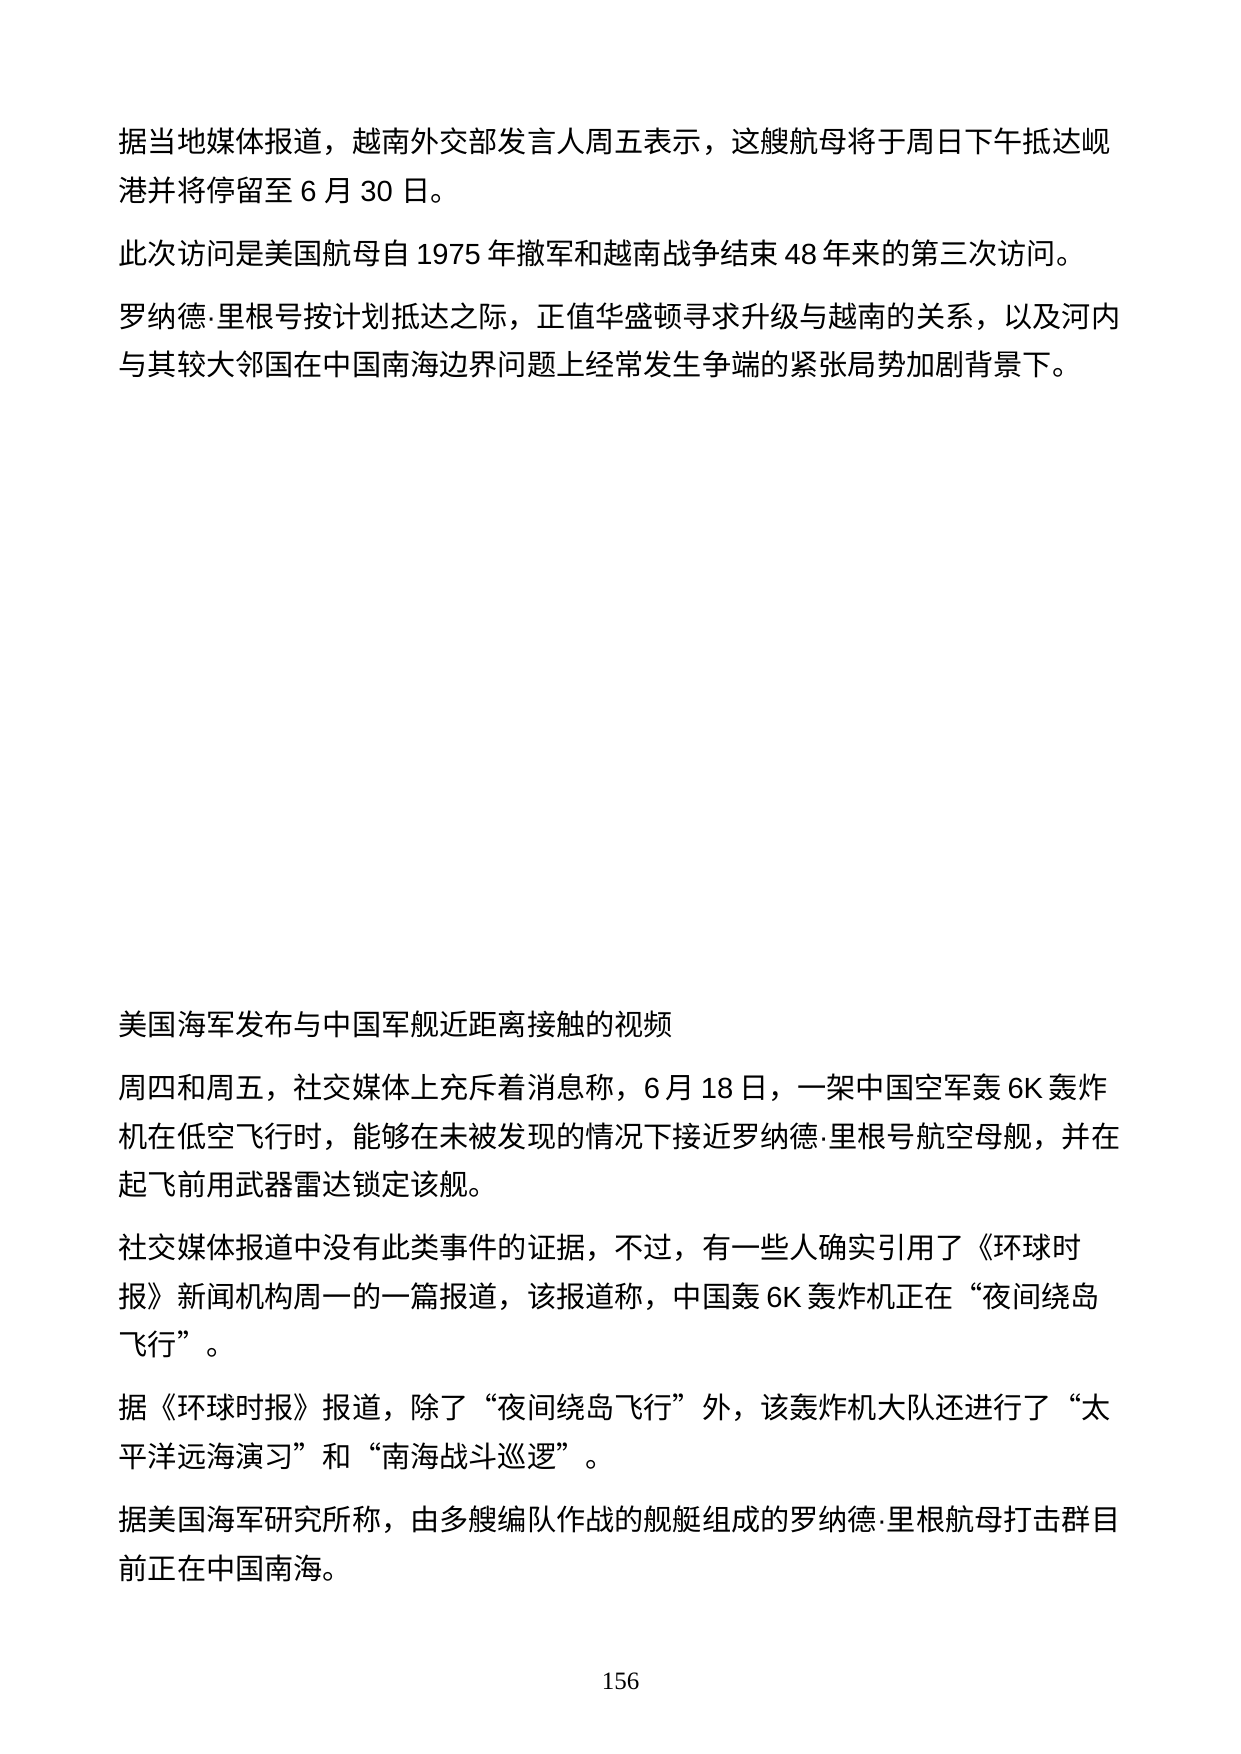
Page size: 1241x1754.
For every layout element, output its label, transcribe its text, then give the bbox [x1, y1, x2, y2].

text 据《环球时报》报道，除了“夜间绕岛飞行”外，该轰炸机大队还进行了“太平洋远海演习”和“南海战斗巡逻”。 [118, 1385, 1122, 1476]
text 社交媒体报道中没有此类事件的证据，不过，有一些人确实引用了《环球时报》新闻机构周一的一篇报道，该报道称，中国轰6K轰炸机正在“夜间绕岛飞行”。 [118, 1225, 1122, 1364]
text 据美国海军研究所称，由多艘编队作战的舰艇组成的罗纳德·里根航母打击群目前正在中国南海。 [118, 1497, 1122, 1588]
text 此次访问是美国航母自1975年撤军和越南战争结束48年来的第三次访问。 [118, 230, 1122, 272]
text 周四和周五，社交媒体上充斥着消息称，6月18日，一架中国空军轰6K轰炸机在低空飞行时，能够在未被发现的情况下接近罗纳德·里根号航空母舰，并在起飞前用武器雷达锁定该舰。 [118, 1065, 1122, 1204]
text 美国海军发布与中国军舰近距离接触的视频 [118, 405, 1122, 1044]
text 罗纳德·里根号按计划抵达之际，正值华盛顿寻求升级与越南的关系，以及河内与其较大邻国在中国南海边界问题上经常发生争端的紧张局势加剧背景下。 [118, 293, 1122, 384]
text 据当地媒体报道，越南外交部发言人周五表示，这艘航母将于周日下午抵达岘港并将停留至 6 月 30 日。 [118, 118, 1122, 209]
